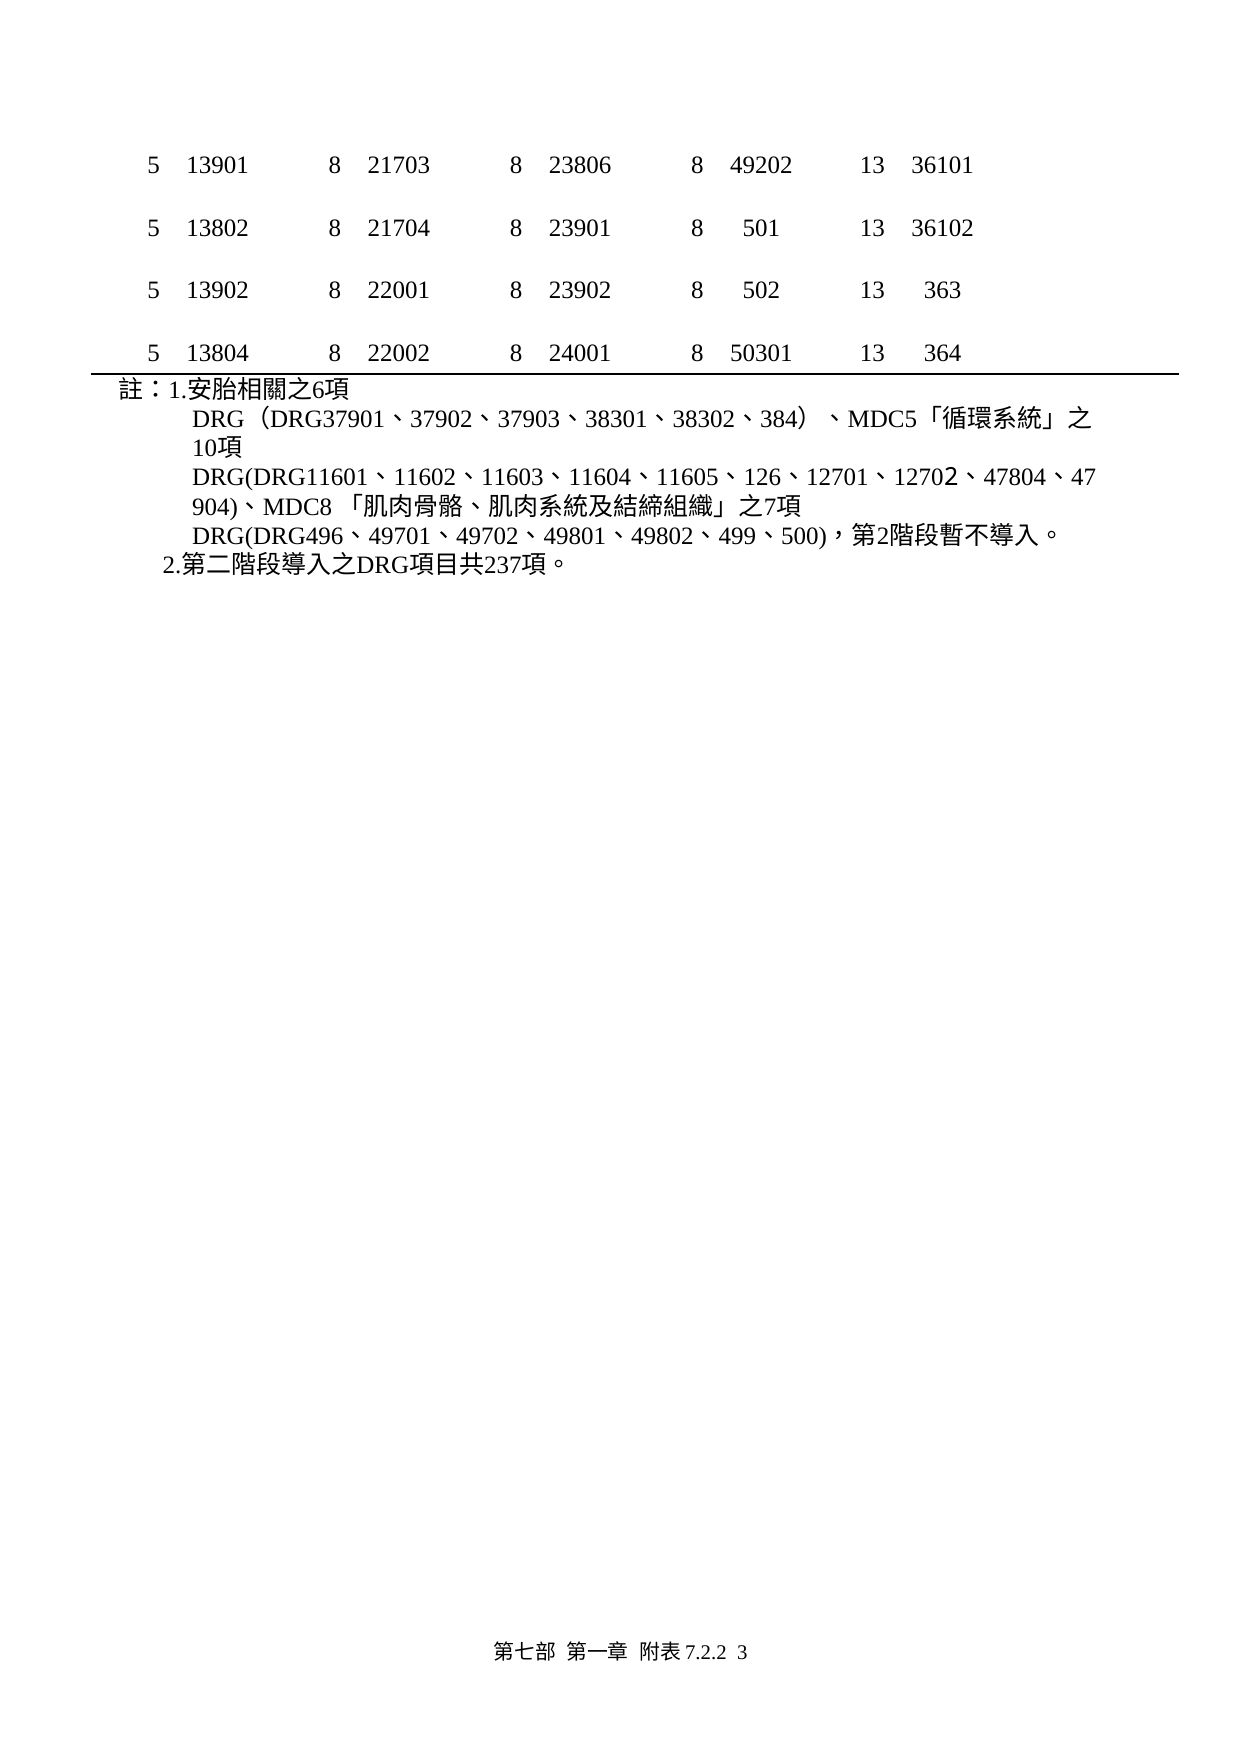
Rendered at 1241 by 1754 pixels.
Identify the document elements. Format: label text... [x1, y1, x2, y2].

table_cell 8 [454, 185, 525, 248]
table_cell 13902 [162, 248, 273, 310]
table_cell 49202 [706, 123, 816, 185]
table_cell 23902 [525, 248, 635, 310]
table_cell [998, 248, 1068, 310]
table_cell [1069, 185, 1179, 248]
table_cell 24001 [525, 310, 635, 373]
table_cell 8 [273, 248, 343, 310]
table_cell [998, 185, 1068, 248]
table_cell 8 [273, 310, 343, 373]
table_cell 8 [454, 123, 525, 185]
table_cell 5 [91, 248, 162, 310]
table_cell [998, 123, 1068, 185]
table_cell 21703 [344, 123, 454, 185]
table_cell 8 [635, 248, 706, 310]
table_cell 22002 [344, 310, 454, 373]
table_cell 13804 [162, 310, 273, 373]
table_cell 8 [454, 248, 525, 310]
table_cell 36102 [887, 185, 998, 248]
table_cell 363 [887, 248, 998, 310]
table_cell 50301 [706, 310, 816, 373]
table_cell 5 [91, 310, 162, 373]
table_cell 36101 [887, 123, 998, 185]
table_cell 13 [816, 248, 887, 310]
table_cell 5 [91, 185, 162, 248]
table_cell 22001 [344, 248, 454, 310]
table_cell 13802 [162, 185, 273, 248]
table_cell [1069, 248, 1179, 310]
table_cell 501 [706, 185, 816, 248]
table_cell 23806 [525, 123, 635, 185]
table_cell [998, 310, 1068, 373]
table_cell 13901 [162, 123, 273, 185]
table_cell 8 [273, 185, 343, 248]
table_cell 8 [635, 310, 706, 373]
table_cell 13 [816, 185, 887, 248]
table_cell 13 [816, 123, 887, 185]
table_cell 364 [887, 310, 998, 373]
table_cell 502 [706, 248, 816, 310]
text 2.第二階段導入之DRG項目共237項。 [162, 550, 1097, 579]
table_cell 21704 [344, 185, 454, 248]
table_cell 8 [273, 123, 343, 185]
table_cell 8 [635, 123, 706, 185]
table_cell [1069, 123, 1179, 185]
table_cell 23901 [525, 185, 635, 248]
text 註：1.安胎相關之6項DRG（DRG37901、37902、37903、38301、38302、384）、MDC5「循環系統」之10項DRG(DRG11601、11602、11603、11604、11605、126、12701、12702、47804、47904)、MDC8 「肌肉骨骼、肌肉系統及結締組織」之7項DRG(DRG496、49701、49702、49801、49802、499、500)，第2階段暫不導入。 [118, 375, 1097, 550]
table_cell 5 [91, 123, 162, 185]
table_cell 8 [635, 185, 706, 248]
table_cell 8 [454, 310, 525, 373]
table_cell 13 [816, 310, 887, 373]
table_cell [1069, 310, 1179, 373]
